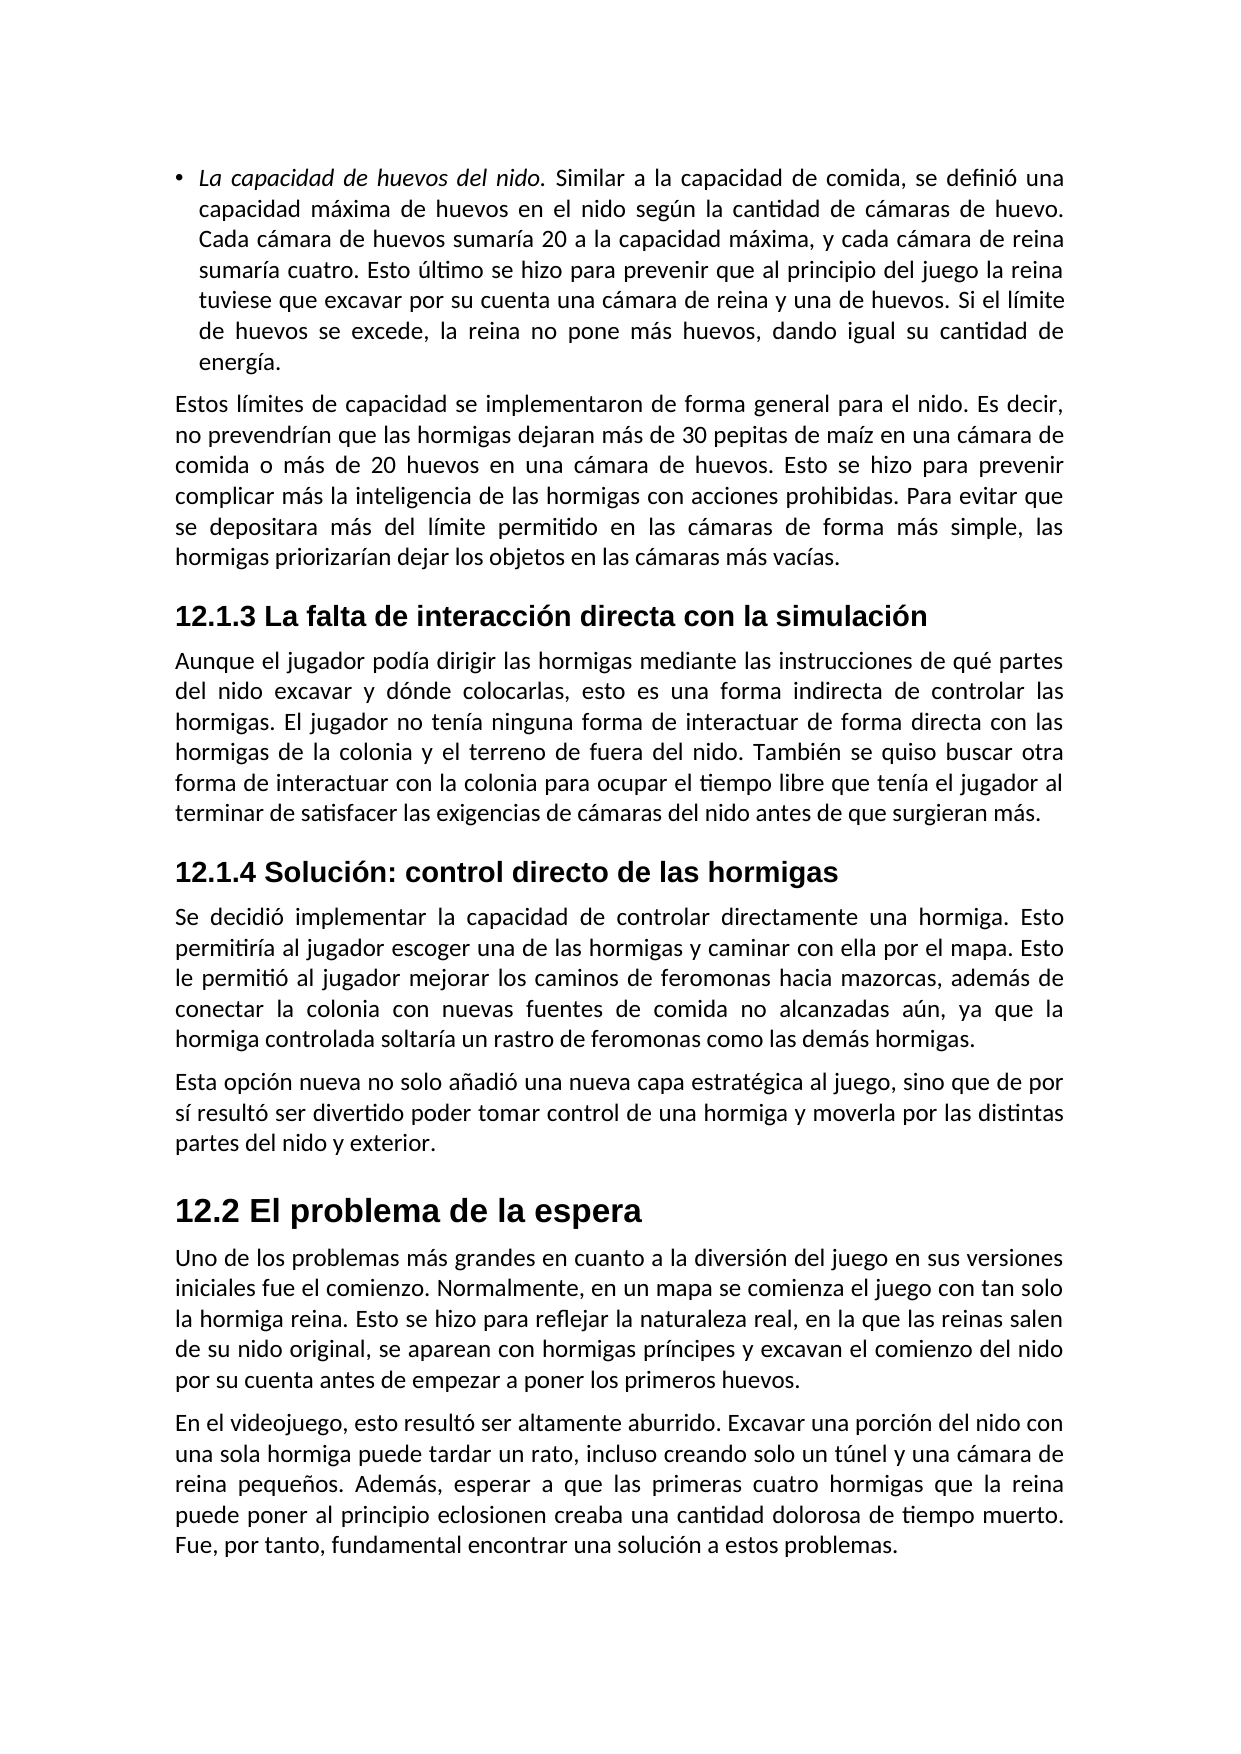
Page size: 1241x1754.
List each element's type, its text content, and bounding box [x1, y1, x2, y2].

text Esta opción nueva no solo añadió una nueva capa estratégica al juego, sino que de por sí resultó ser divertido poder tomar control de una hormiga y moverla por las distintas partes del nido y exterior. [175, 1066, 1065, 1158]
list La capacidad de huevos del nido. Similar a la capacidad de comida, se definió una capacidad máxima de huevos en el nido según la cantidad de cámaras de huevo. Cada cámara de huevos sumaría 20 a la capacidad máxima, y cada cámara de reina sumaría cuatro. Esto último se hizo para prevenir que al principio del juego la reina tuviese que excavar por su cuenta una cámara de reina y una de huevos. Si el límite de huevos se excede, la reina no pone más huevos, dando igual su cantidad de energía. [175, 162, 1065, 376]
text Uno de los problemas más grandes en cuanto a la diversión del juego en sus versiones iniciales fue el comienzo. Normalmente, en un mapa se comienza el juego con tan solo la hormiga reina. Esto se hizo para reflejar la naturaleza real, en la que las reinas salen de su nido original, se aparean con hormigas príncipes y excavan el comienzo del nido por su cuenta antes de empezar a poner los primeros huevos. [175, 1242, 1065, 1395]
text En el videojuego, esto resultó ser altamente aburrido. Excavar una porción del nido con una sola hormiga puede tardar un rato, incluso creando solo un túnel y una cámara de reina pequeños. Además, esperar a que las primeras cuatro hormigas que la reina puede poner al principio eclosionen creaba una cantidad dolorosa de tiempo muerto. Fue, por tanto, fundamental encontrar una solución a estos problemas. [175, 1407, 1065, 1560]
subtitle El problema de la espera [175, 1191, 1065, 1229]
text Aunque el jugador podía dirigir las hormigas mediante las instrucciones de qué partes del nido excavar y dónde colocarlas, esto es una forma indirecta de controlar las hormigas. El jugador no tenía ninguna forma de interactuar de forma directa con las hormigas de la colonia y el terreno de fuera del nido. También se quiso buscar otra forma de interactuar con la colonia para ocupar el tiempo libre que tenía el jugador al terminar de satisfacer las exigencias de cámaras del nido antes de que surgieran más. [175, 645, 1065, 828]
subtitle La falta de interacción directa con la simulación [175, 599, 1065, 632]
subtitle Solución: control directo de las hormigas [175, 855, 1065, 889]
text Estos límites de capacidad se implementaron de forma general para el nido. Es decir, no prevendrían que las hormigas dejaran más de 30 pepitas de maíz en una cámara de comida o más de 20 huevos en una cámara de huevos. Esto se hizo para prevenir complicar más la inteligencia de las hormigas con acciones prohibidas. Para evitar que se depositara más del límite permitido en las cámaras de forma más simple, las hormigas priorizarían dejar los objetos en las cámaras más vacías. [175, 389, 1065, 572]
text Se decidió implementar la capacidad de controlar directamente una hormiga. Esto permitiría al jugador escoger una de las hormigas y caminar con ella por el mapa. Esto le permitió al jugador mejorar los caminos de feromonas hacia mazorcas, además de conectar la colonia con nuevas fuentes de comida no alcanzadas aún, ya que la hormiga controlada soltaría un rastro de feromonas como las demás hormigas. [175, 901, 1065, 1054]
